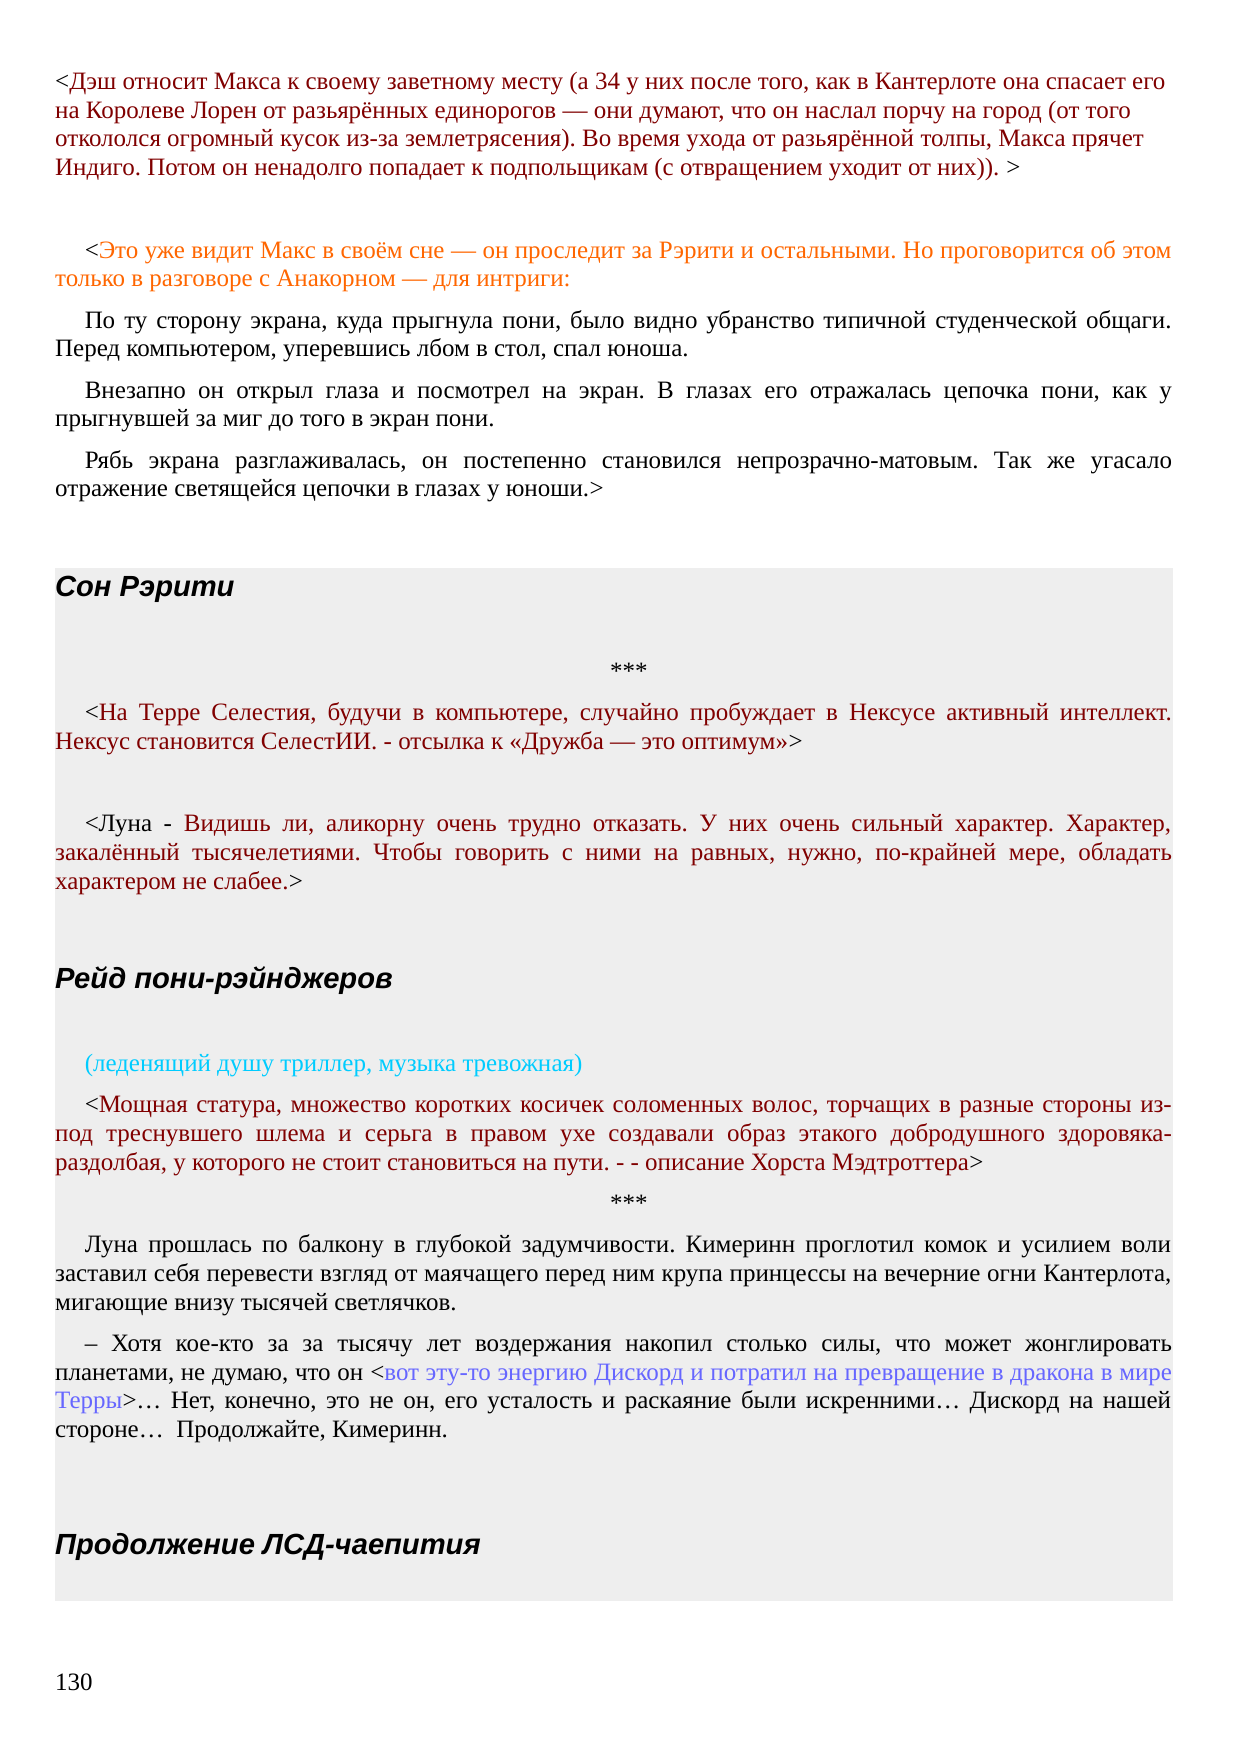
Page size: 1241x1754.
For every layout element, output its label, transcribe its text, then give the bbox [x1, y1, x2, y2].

text <Это уже видит Макс в своём сне — он проследит за Рэрити и остальными. Но проговорится об этом только в разговоре с Анакорном — для интриги: [55, 235, 1173, 292]
text *** [55, 1188, 1173, 1217]
text <На Терре Селестия, будучи в компьютере, случайно пробуждает в Нексусе активный интеллект. Нексус становится СелестИИ. - отсылка к «Дружба — это оптимум»> [55, 697, 1173, 754]
text Внезапно он открыл глаза и посмотрел на экран. В глазах его отражалась цепочка пони, как у прыгнувшей за миг до того в экран пони. [55, 375, 1173, 432]
text <Луна - Видишь ли, аликорну очень трудно отказать. У них очень сильный характер. Характер, закалённый тысячелетиями. Чтобы говорить с ними на равных, нужно, по-крайней мере, обладать характером не слабее.> [55, 808, 1173, 894]
text – Хотя кое-кто за за тысячу лет воздержания накопил столько силы, что может жонглировать планетами, не думаю, что он <вот эту-то энергию Дискорд и потратил на превращение в дракона в мире Терры>… Нет, конечно, это не он, его усталость и раскаяние были искренними… Дискорд на нашей стороне… Продолжайте, Кимеринн. [55, 1328, 1173, 1443]
subtitle Рейд пони-рэйнджеров [55, 961, 1173, 994]
text Луна прошлась по балкону в глубокой задумчивости. Кимеринн проглотил комок и усилием воли заставил себя перевести взгляд от маячащего перед ним крупа принцессы на вечерние огни Кантерлота, мигающие внизу тысячей светлячков. [55, 1229, 1173, 1316]
text <Дэш относит Макса к своему заветному месту (а 34 у них после того, как в Кантерлоте она спасает его на Королеве Лорен от разьярённых единорогов — они думают, что он наслал порчу на город (от того откололся огромный кусок из-за землетрясения). Во время ухода от разьярённой толпы, Макса прячет Индиго. Потом он ненадолго попадает к подпольщикам (с отвращением уходит от них)). > [55, 66, 1173, 181]
text Рябь экрана разглаживалась, он постепенно становился непрозрачно-матовым. Так же угасало отражение светящейся цепочки в глазах у юноши.> [55, 445, 1173, 502]
subtitle Продолжение ЛСД-чаепития [55, 1527, 1173, 1560]
text (леденящий душу триллер, музыка тревожная) [55, 1048, 1173, 1077]
text По ту сторону экрана, куда прыгнула пони, было видно убранство типичной студенческой общаги. Перед компьютером, уперевшись лбом в стол, спал юноша. [55, 305, 1173, 362]
text <Мощная статура, множество коротких косичек соломенных волос, торчащих в разные стороны из-под треснувшего шлема и серьга в правом ухе создавали образ этакого добродушного здоровяка-раздолбая, у которого не стоит становиться на пути. - - описание Хорста Мэдтроттера> [55, 1089, 1173, 1176]
subtitle Сон Рэрити [55, 568, 1173, 602]
text *** [55, 656, 1173, 684]
